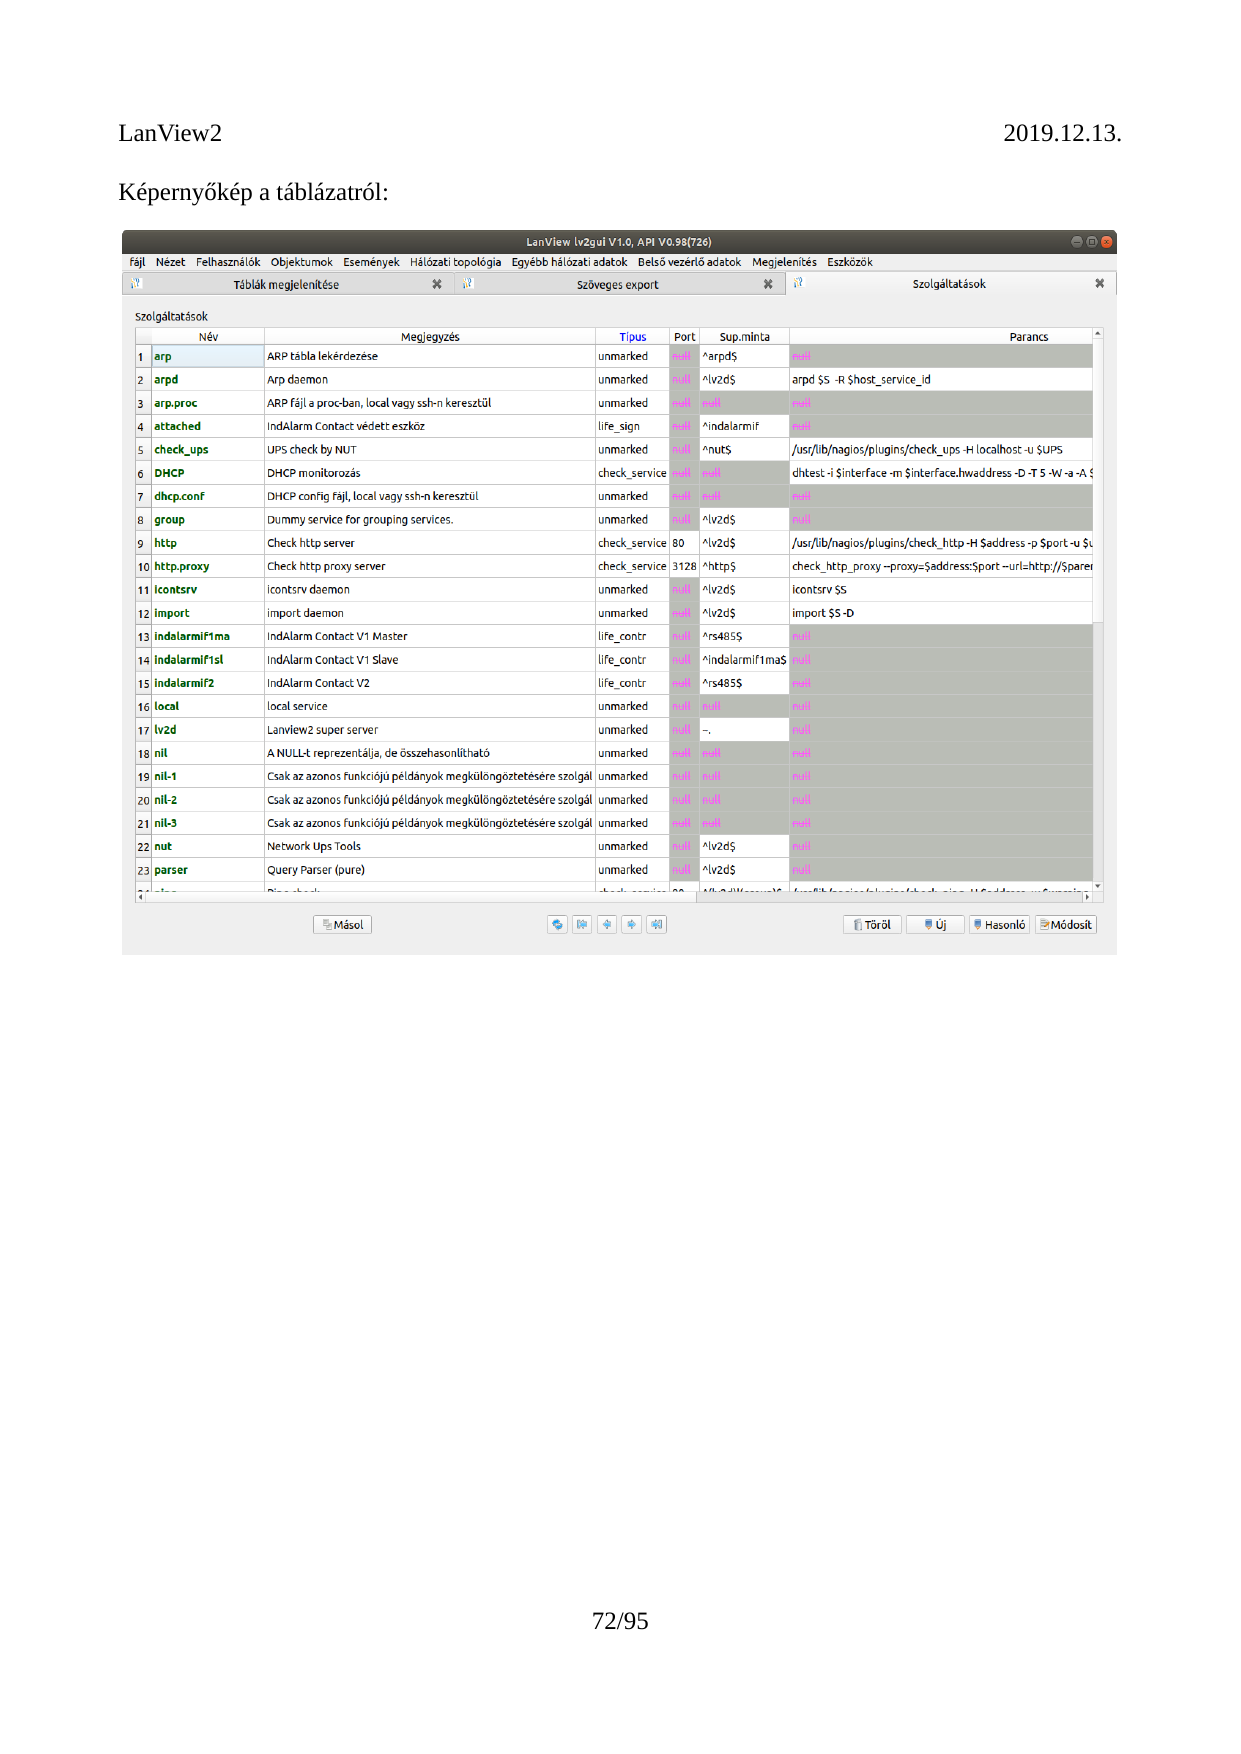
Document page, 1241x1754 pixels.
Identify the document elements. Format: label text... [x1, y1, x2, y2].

picture [118, 226, 1123, 962]
text Képernyőkép a táblázatról: [118, 177, 1122, 206]
